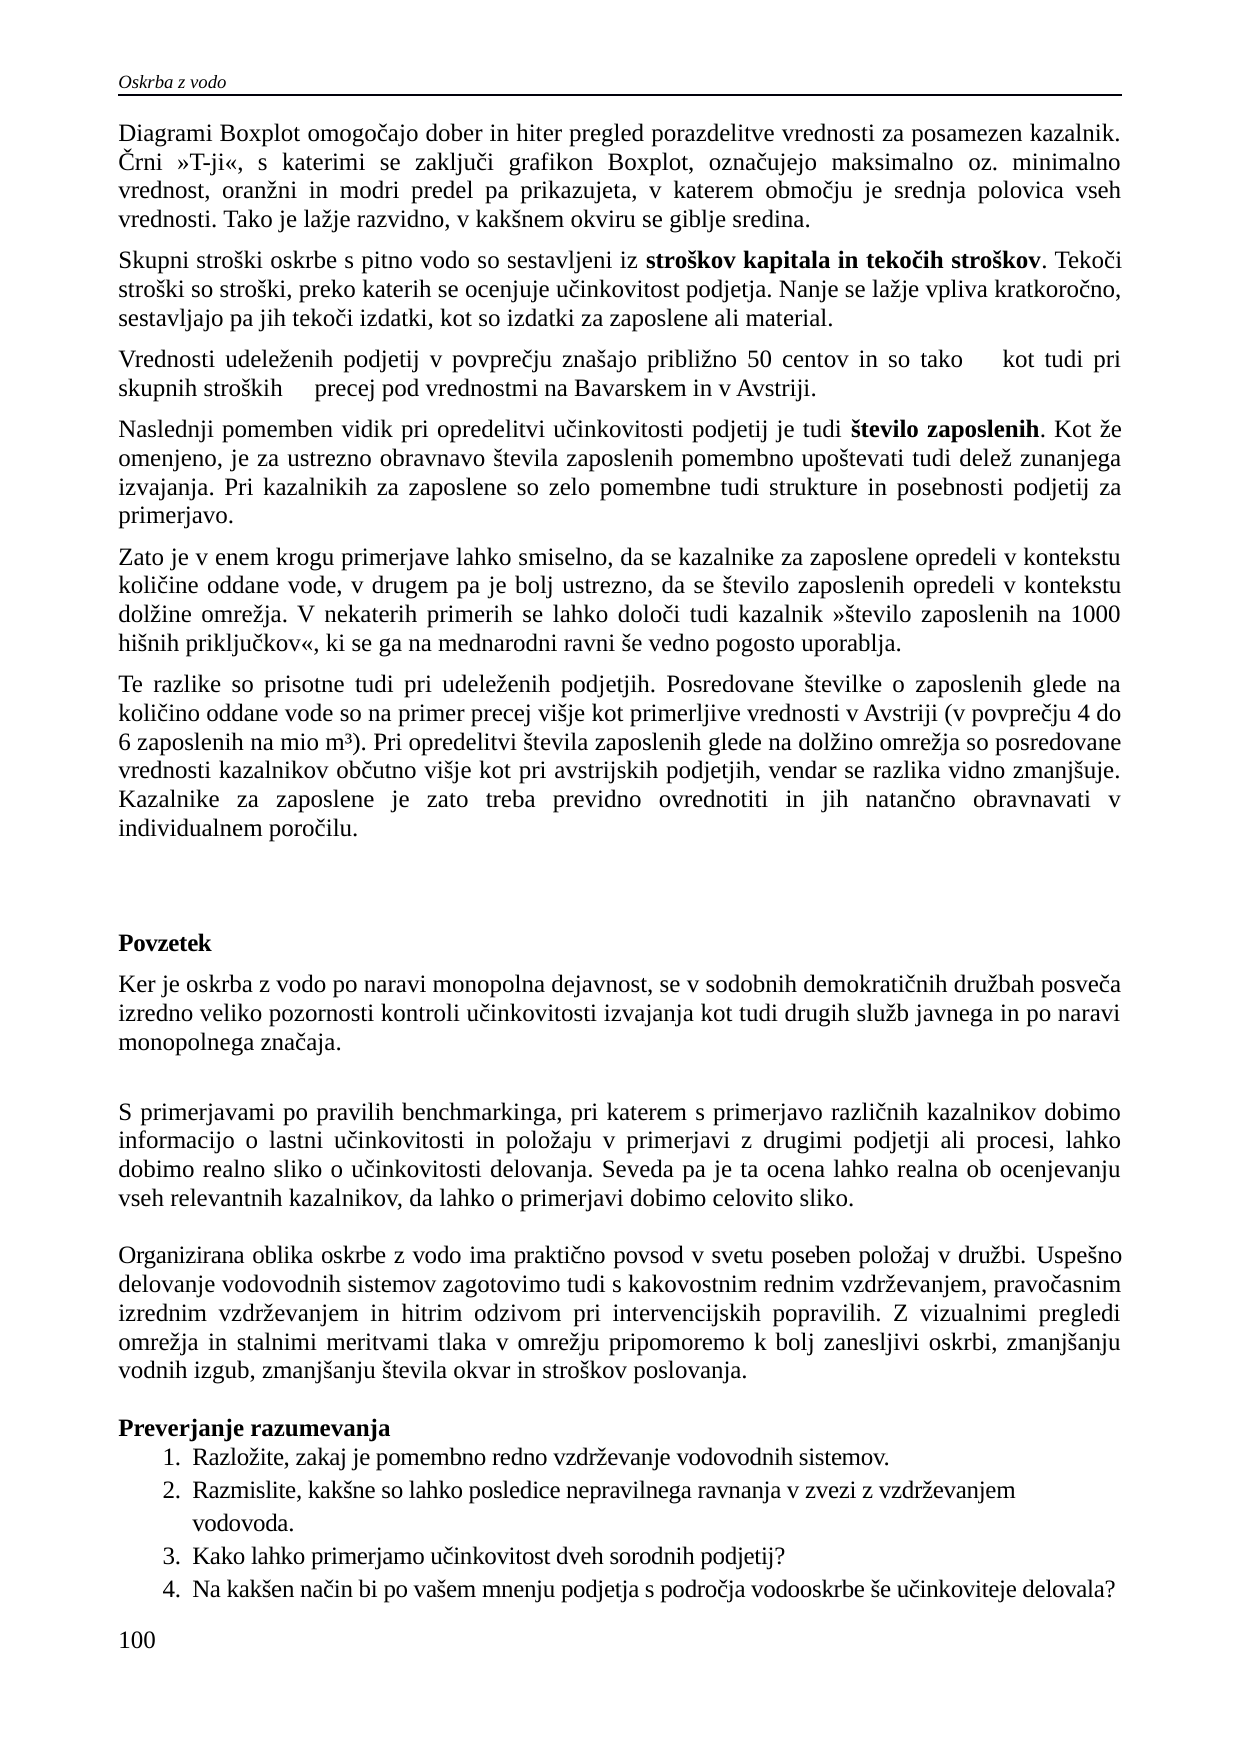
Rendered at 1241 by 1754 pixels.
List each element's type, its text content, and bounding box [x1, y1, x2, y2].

text Te razlike so prisotne tudi pri udeleženih podjetjih. Posredovane številke o zaposlenih glede na količino oddane vode so na primer precej višje kot primerljive vrednosti v Avstriji (v povprečju 4 do 6 zaposlenih na mio m³). Pri opredelitvi števila zaposlenih glede na dolžino omrežja so posredovane vrednosti kazalnikov občutno višje kot pri avstrijskih podjetjih, vendar se razlika vidno zmanjšuje. Kazalnike za zaposlene je zato treba previdno ovrednotiti in jih natančno obravnavati v individualnem poročilu. [118, 669, 1122, 842]
text Naslednji pomemben vidik pri opredelitvi učinkovitosti podjetij je tudi število zaposlenih. Kot že omenjeno, je za ustrezno obravnavo števila zaposlenih pomembno upoštevati tudi delež zunanjega izvajanja. Pri kazalnikih za zaposlene so zelo pomembne tudi strukture in posebnosti podjetij za primerjavo. [118, 414, 1122, 529]
text Preverjanje razumevanja [118, 1413, 1122, 1442]
text Organizirana oblika oskrbe z vodo ima praktično povsod v svetu poseben položaj v družbi. Uspešno delovanje vodovodnih sistemov zagotovimo tudi s kakovostnim rednim vzdrževanjem, pravočasnim izrednim vzdrževanjem in hitrim odzivom pri intervencijskih popravilih. Z vizualnimi pregledi omrežja in stalnimi meritvami tlaka v omrežju pripomoremo k bolj zanesljivi oskrbi, zmanjšanju vodnih izgub, zmanjšanju števila okvar in stroškov poslovanja. [118, 1241, 1122, 1384]
text Povzetek [118, 928, 1122, 957]
text Zato je v enem krogu primerjave lahko smiselno, da se kazalnike za zaposlene opredeli v kontekstu količine oddane vode, v drugem pa je bolj ustrezno, da se število zaposlenih opredeli v kontekstu dolžine omrežja. V nekaterih primerih se lahko določi tudi kazalnik »število zaposlenih na 1000 hišnih priključkov«, ki se ga na mednarodni ravni še vedno pogosto uporablja. [118, 542, 1122, 657]
list Razmislite, kakšne so lahko posledice nepravilnega ravnanja v zvezi z vzdrževanjem vodovoda. [162, 1475, 1122, 1537]
text Vrednosti udeleženih podjetij v povprečju znašajo približno 50 centov in so tako  kot tudi pri skupnih stroških  precej pod vrednostmi na Bavarskem in v Avstriji. [118, 344, 1122, 402]
text Skupni stroški oskrbe s pitno vodo so sestavljeni iz stroškov kapitala in tekočih stroškov. Tekoči stroški so stroški, preko katerih se ocenjuje učinkovitost podjetja. Nanje se lažje vpliva kratkoročno, sestavljajo pa jih tekoči izdatki, kot so izdatki za zaposlene ali material. [118, 246, 1122, 332]
text S primerjavami po pravilih benchmarkinga, pri katerem s primerjavo različnih kazalnikov dobimo informacijo o lastni učinkovitosti in položaju v primerjavi z drugimi podjetji ali procesi, lahko dobimo realno sliko o učinkovitosti delovanja. Seveda pa je ta ocena lahko realna ob ocenjevanju vseh relevantnih kazalnikov, da lahko o primerjavi dobimo celovito sliko. [118, 1097, 1122, 1212]
list Na kakšen način bi po vašem mnenju podjetja s področja vodooskrbe še učinkoviteje delovala? [162, 1574, 1122, 1603]
text Ker je oskrba z vodo po naravi monopolna dejavnost, se v sodobnih demokratičnih družbah posveča izredno veliko pozornosti kontroli učinkovitosti izvajanja kot tudi drugih služb javnega in po naravi monopolnega značaja. [118, 969, 1122, 1056]
text Diagrami Boxplot omogočajo dober in hiter pregled porazdelitve vrednosti za posamezen kazalnik. Črni »T-ji«, s katerimi se zaključi grafikon Boxplot, označujejo maksimalno oz. minimalno vrednost, oranžni in modri predel pa prikazujeta, v katerem območju je srednja polovica vseh vrednosti. Tako je lažje razvidno, v kakšnem okviru se giblje sredina. [118, 118, 1122, 233]
list Kako lahko primerjamo učinkovitost dveh sorodnih podjetij? [162, 1541, 1122, 1570]
list Razložite, zakaj je pomembno redno vzdrževanje vodovodnih sistemov. [162, 1442, 1122, 1471]
